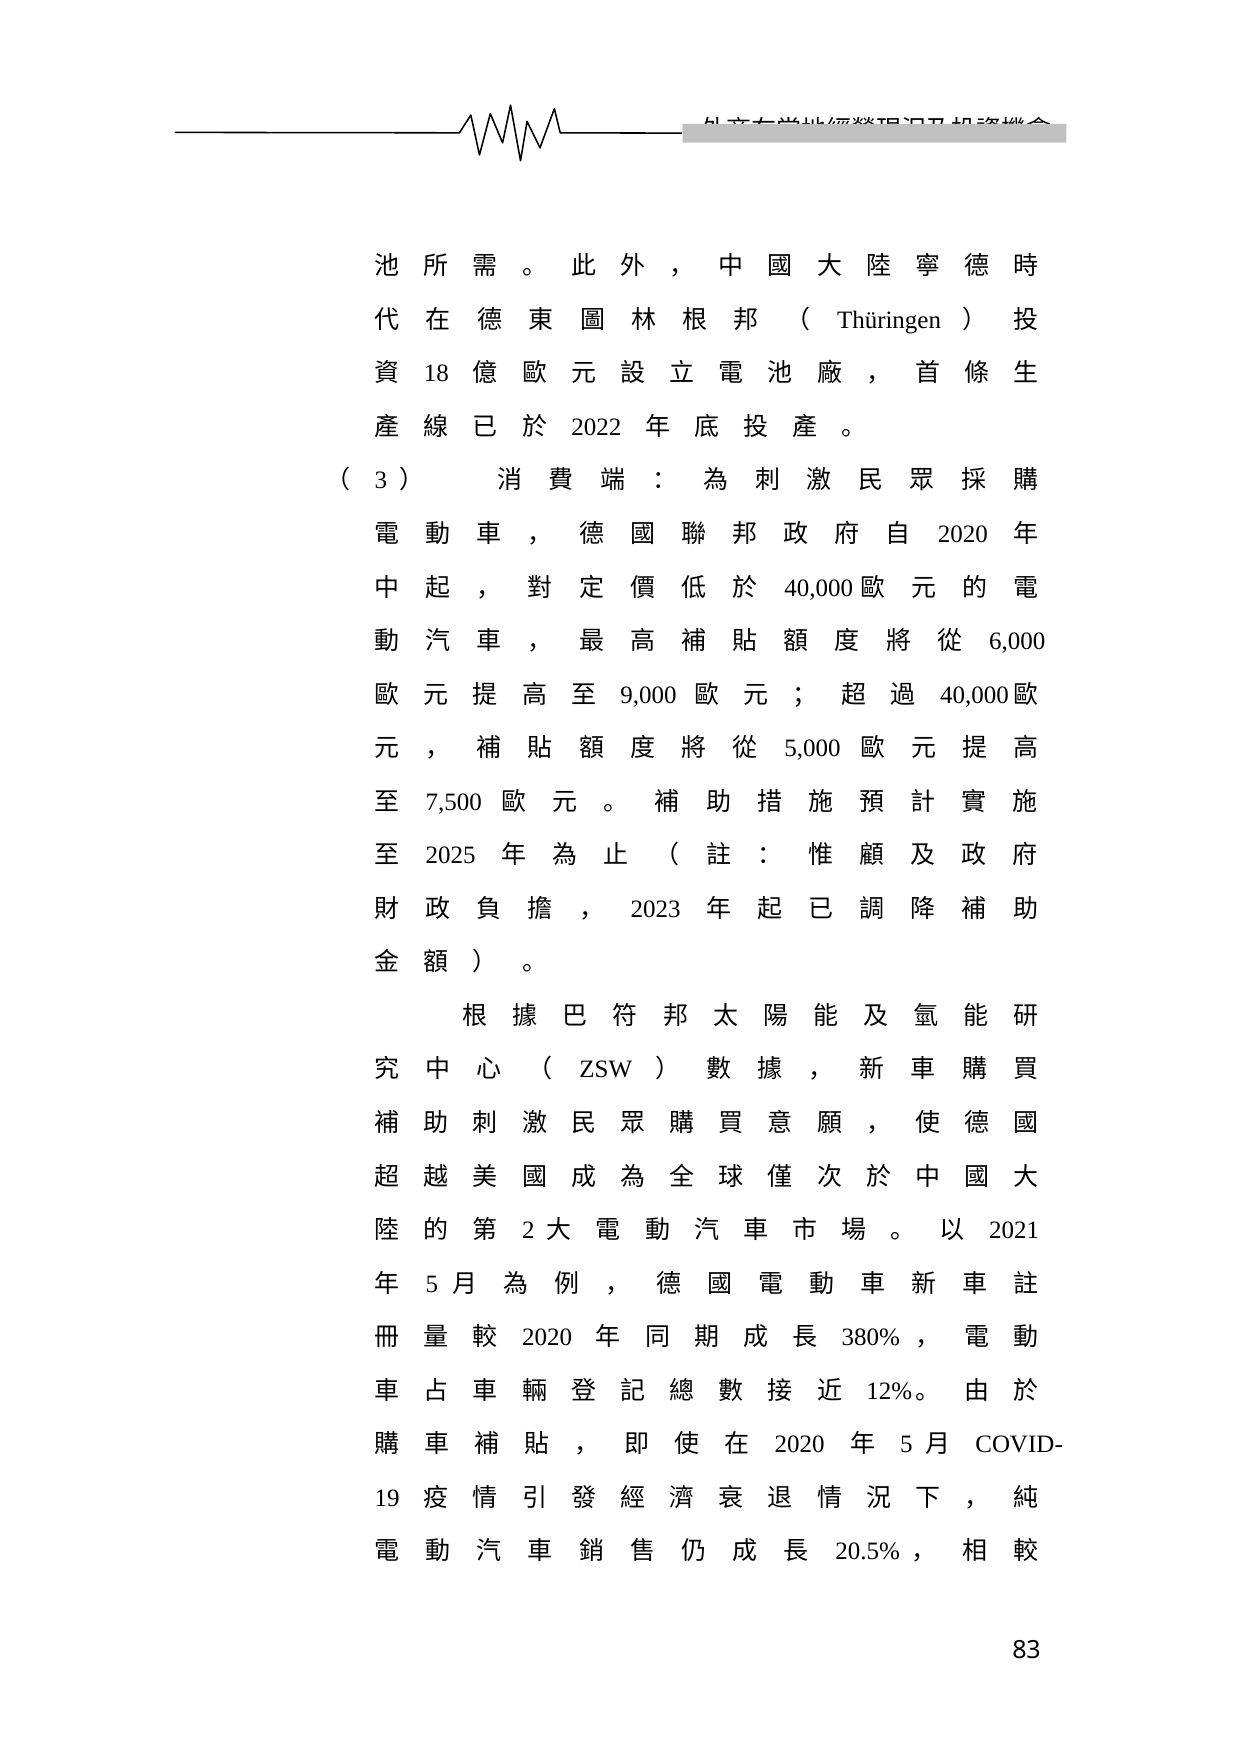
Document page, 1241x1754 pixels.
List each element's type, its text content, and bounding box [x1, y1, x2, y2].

text （3） 消費端：為刺激民眾採購電動車，德國聯邦政府自2020年中起，對定價低於40,000歐元的電動汽車，最高補貼額度將從6,000歐元提高至9,000歐元；超過40,000歐元，補貼額度將從5,000歐元提高至7,500歐元。補助措施預計實施至2025年為止（註：惟顧及政府財政負擔，2023年起已調降補助金額）。 [301, 451, 1063, 987]
text 池所需。此外，中國大陸寧德時代在德東圖林根邦（Thüringen）投資18億歐元設立電池廠，首條生產線已於2022年底投產。 [301, 237, 1063, 451]
text 根據巴符邦太陽能及氫能研究中心（ZSW）數據，新車購買補助刺激民眾購買意願，使德國超越美國成為全球僅次於中國大陸的第2大電動汽車市場。以2021年5月為例，德國電動車新車註冊量較2020年同期成長380%，電動車占車輛登記總數接近12%。由於購車補貼，即使在2020 年5月COVID-19疫情引發經濟衰退情況下，純電動汽車銷售仍成長20.5%，相較 [301, 987, 1063, 1576]
